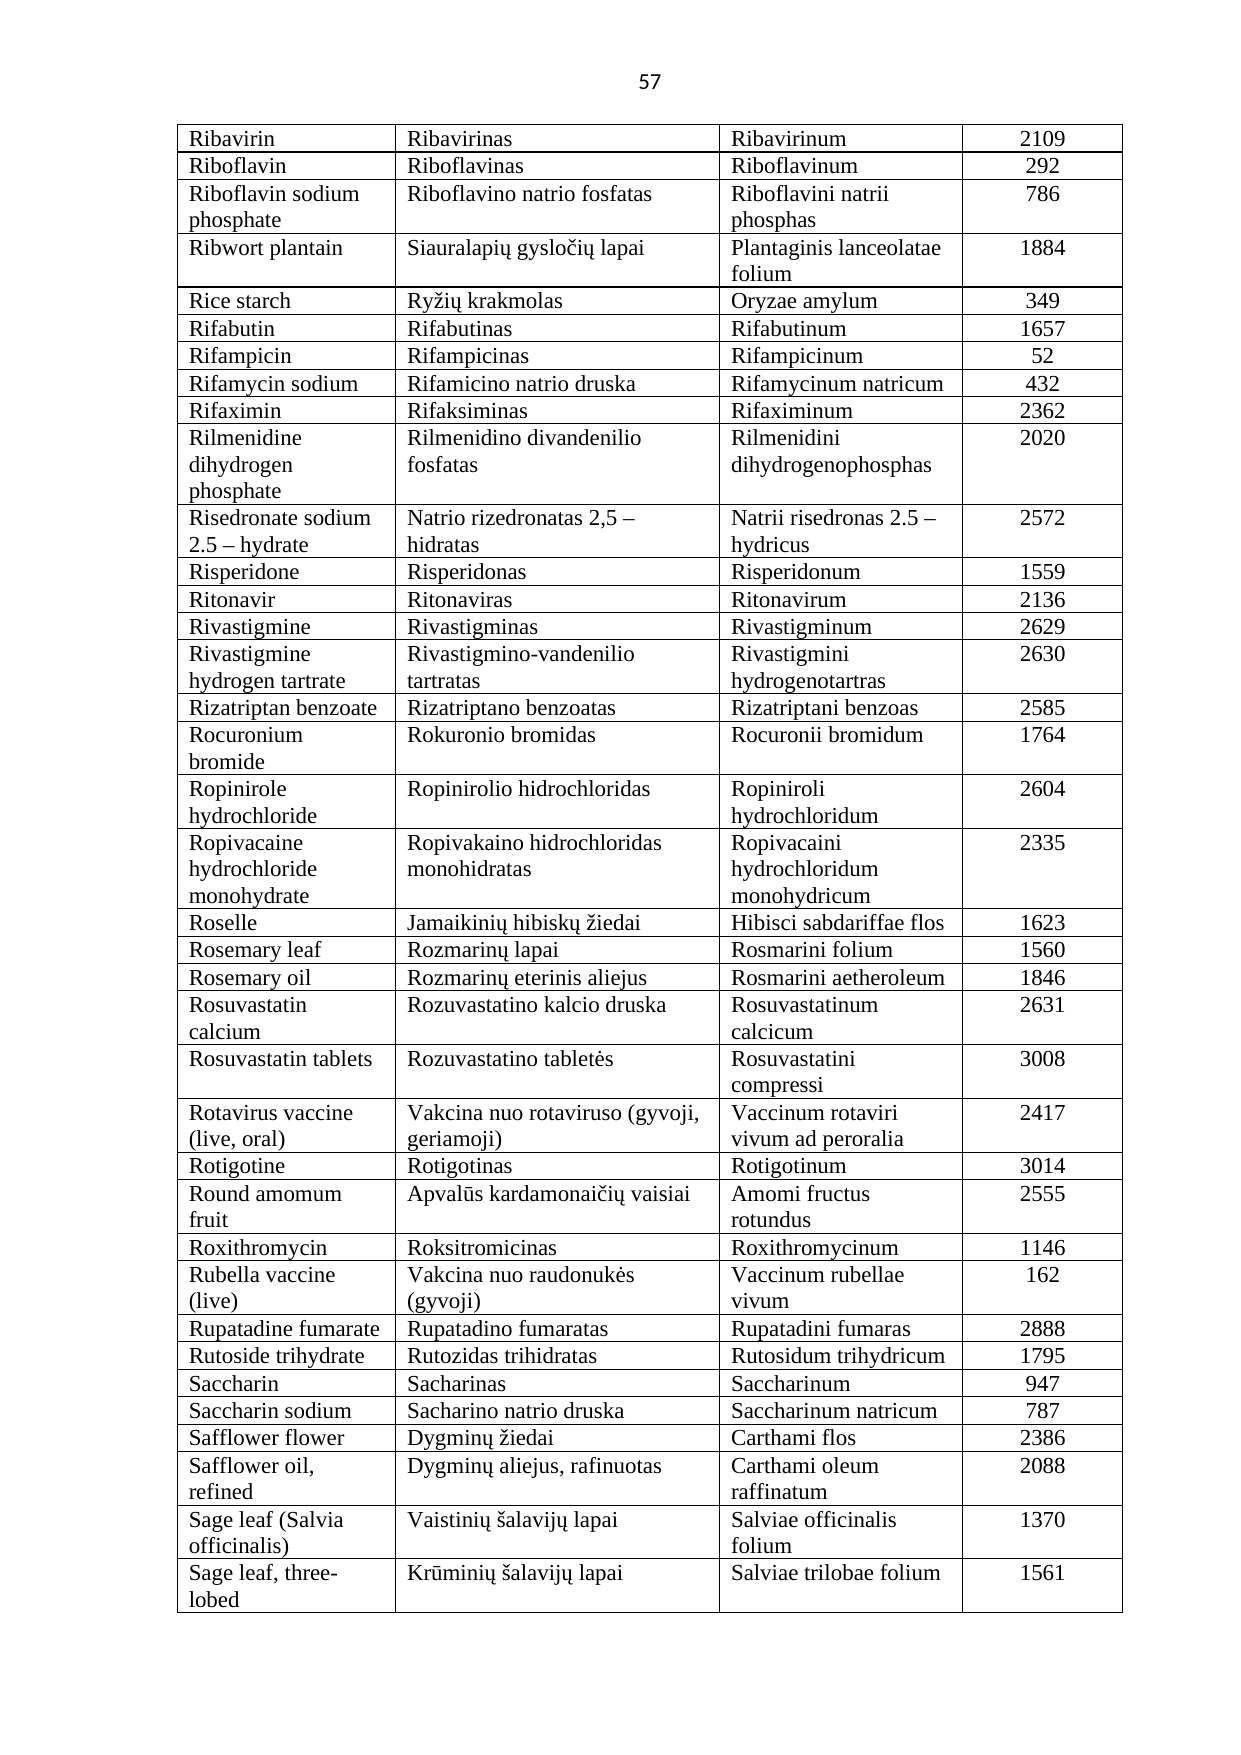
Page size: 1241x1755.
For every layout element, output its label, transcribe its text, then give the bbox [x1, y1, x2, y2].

table_cell Sage leaf, three-lobed [178, 1559, 395, 1612]
table_cell Riboflavini natrii phosphas [720, 180, 962, 233]
table_cell Ropivacaine hydrochloride monohydrate [178, 829, 395, 908]
table_cell Rilmenidini dihydrogenophosphas [720, 424, 962, 503]
table_cell Rizatriptano benzoatas [396, 694, 719, 721]
table_cell Vaccinum rubellae vivum [720, 1261, 962, 1314]
table_cell 2362 [963, 397, 1122, 423]
table_cell Rilmenidine dihydrogen phosphate [178, 424, 395, 503]
table_cell 2386 [963, 1425, 1122, 1451]
table_cell Dygminų aliejus, rafinuotas [396, 1452, 719, 1504]
table_cell Ropivakaino hidrochloridas monohidratas [396, 829, 719, 908]
table_cell Jamaikinių hibiskų žiedai [396, 909, 719, 936]
table_cell 1764 [963, 722, 1122, 774]
table_cell Ritonaviras [396, 586, 719, 612]
table_cell Risedronate sodium 2.5 – hydrate [178, 505, 395, 557]
table_cell 1884 [963, 234, 1122, 286]
table_cell Rosemary oil [178, 964, 395, 990]
table_cell Ribavirinas [396, 125, 719, 151]
table_cell Rozuvastatino kalcio druska [396, 991, 719, 1044]
table_cell Ribwort plantain [178, 234, 395, 286]
table_cell 2629 [963, 613, 1122, 639]
table_cell Ropivacaini hydrochloridum monohydricum [720, 829, 962, 908]
table_cell Rifampicin [178, 342, 395, 368]
table_cell Rifampicinas [396, 342, 719, 368]
table_cell Rivastigmine [178, 613, 395, 639]
table_cell Sage leaf (Salvia officinalis) [178, 1506, 395, 1558]
table_cell Roksitromicinas [396, 1234, 719, 1260]
table_cell Carthami flos [720, 1425, 962, 1451]
table_cell 2020 [963, 424, 1122, 503]
table_cell Roxithromycinum [720, 1234, 962, 1260]
table_cell Vaccinum rotaviri vivum ad peroralia [720, 1099, 962, 1152]
table_cell 2088 [963, 1452, 1122, 1504]
table_cell Rosuvastatini compressi [720, 1045, 962, 1098]
table_cell Rifamicino natrio druska [396, 370, 719, 396]
table_cell Natrio rizedronatas 2,5 – hidratas [396, 505, 719, 557]
table_cell Krūminių šalavijų lapai [396, 1559, 719, 1612]
table_cell Ropinirole hydrochloride [178, 775, 395, 828]
table_cell Roxithromycin [178, 1234, 395, 1260]
table_cell Risperidone [178, 558, 395, 584]
table_cell 2604 [963, 775, 1122, 828]
table_cell 2136 [963, 586, 1122, 612]
table_cell Rizatriptan benzoate [178, 694, 395, 721]
table_cell Vakcina nuo raudonukės (gyvoji) [396, 1261, 719, 1314]
table_cell Rosuvastatin tablets [178, 1045, 395, 1098]
table_cell Saccharinum natricum [720, 1397, 962, 1423]
table_cell 52 [963, 342, 1122, 368]
table_cell Rupatadino fumaratas [396, 1315, 719, 1341]
table_cell Rilmenidino divandenilio fosfatas [396, 424, 719, 503]
table_cell Rivastigminum [720, 613, 962, 639]
table_cell 1370 [963, 1506, 1122, 1558]
table_cell 2585 [963, 694, 1122, 721]
table_cell 2631 [963, 991, 1122, 1044]
table_cell Safflower flower [178, 1425, 395, 1451]
table_cell 3008 [963, 1045, 1122, 1098]
table_cell Oryzae amylum [720, 288, 962, 314]
table_cell Saccharin sodium [178, 1397, 395, 1423]
table_cell Rotigotinas [396, 1153, 719, 1179]
table_cell Risperidonas [396, 558, 719, 584]
table_cell Rivastigmini hydrogenotartras [720, 640, 962, 693]
table_cell Rivastigmino-vandenilio tartratas [396, 640, 719, 693]
table_cell Rupatadini fumaras [720, 1315, 962, 1341]
table_cell 1795 [963, 1342, 1122, 1369]
table_cell Amomi fructus rotundus [720, 1180, 962, 1233]
table_cell Rotavirus vaccine (live, oral) [178, 1099, 395, 1152]
table_cell 1657 [963, 315, 1122, 341]
table_cell Round amomum fruit [178, 1180, 395, 1233]
table_cell Rosmarini folium [720, 937, 962, 963]
table_cell Rotigotine [178, 1153, 395, 1179]
table_cell Rifabutinas [396, 315, 719, 341]
table_cell Ribavirin [178, 125, 395, 151]
table_cell Riboflavinas [396, 153, 719, 179]
table_cell Risperidonum [720, 558, 962, 584]
table_cell Carthami oleum raffinatum [720, 1452, 962, 1504]
table_cell Riboflavin sodium phosphate [178, 180, 395, 233]
table_cell 2572 [963, 505, 1122, 557]
table_cell 1559 [963, 558, 1122, 584]
table_cell Rosuvastatinum calcicum [720, 991, 962, 1044]
table_cell 2888 [963, 1315, 1122, 1341]
table_cell Riboflavino natrio fosfatas [396, 180, 719, 233]
table_cell Rice starch [178, 288, 395, 314]
table_cell Salviae trilobae folium [720, 1559, 962, 1612]
table_cell Ritonavirum [720, 586, 962, 612]
table_cell Rosuvastatin calcium [178, 991, 395, 1044]
table_cell Riboflavin [178, 153, 395, 179]
table_cell Rivastigminas [396, 613, 719, 639]
table_cell 1561 [963, 1559, 1122, 1612]
table_cell Siauralapių gysločių lapai [396, 234, 719, 286]
table_cell 786 [963, 180, 1122, 233]
table_cell Ribavirinum [720, 125, 962, 151]
table_cell Ropinirolio hidrochloridas [396, 775, 719, 828]
table_cell Rokuronio bromidas [396, 722, 719, 774]
table_cell Rifamycin sodium [178, 370, 395, 396]
table_cell 947 [963, 1370, 1122, 1396]
table_cell Rivastigmine hydrogen tartrate [178, 640, 395, 693]
table_cell Rocuronii bromidum [720, 722, 962, 774]
table_cell Hibisci sabdariffae flos [720, 909, 962, 936]
table_cell Riboflavinum [720, 153, 962, 179]
table_cell Plantaginis lanceolatae folium [720, 234, 962, 286]
table_cell Roselle [178, 909, 395, 936]
table_cell Rifampicinum [720, 342, 962, 368]
table_cell Rizatriptani benzoas [720, 694, 962, 721]
table_cell 2630 [963, 640, 1122, 693]
table_cell Rifaximinum [720, 397, 962, 423]
table_cell Rocuronium bromide [178, 722, 395, 774]
table_cell 2417 [963, 1099, 1122, 1152]
table_cell Rosemary leaf [178, 937, 395, 963]
table_cell Ropiniroli hydrochloridum [720, 775, 962, 828]
table_cell Rosmarini aetheroleum [720, 964, 962, 990]
table_cell Rutoside trihydrate [178, 1342, 395, 1369]
table_cell 3014 [963, 1153, 1122, 1179]
table_cell Ritonavir [178, 586, 395, 612]
table_cell 2555 [963, 1180, 1122, 1233]
table_cell 292 [963, 153, 1122, 179]
table_cell Rifabutinum [720, 315, 962, 341]
table_cell 162 [963, 1261, 1122, 1314]
table_cell 1846 [963, 964, 1122, 990]
table_cell Sacharino natrio druska [396, 1397, 719, 1423]
table_cell Rifaksiminas [396, 397, 719, 423]
table_cell 432 [963, 370, 1122, 396]
table_cell Safflower oil, refined [178, 1452, 395, 1504]
table_cell Rutozidas trihidratas [396, 1342, 719, 1369]
table_cell Vakcina nuo rotaviruso (gyvoji, geriamoji) [396, 1099, 719, 1152]
table_cell Rupatadine fumarate [178, 1315, 395, 1341]
table_cell 787 [963, 1397, 1122, 1423]
table_cell Dygminų žiedai [396, 1425, 719, 1451]
table_cell 1623 [963, 909, 1122, 936]
table_cell 2335 [963, 829, 1122, 908]
table_cell 349 [963, 288, 1122, 314]
table_cell Ryžių krakmolas [396, 288, 719, 314]
table_cell Rotigotinum [720, 1153, 962, 1179]
table_cell Vaistinių šalavijų lapai [396, 1506, 719, 1558]
table_cell Salviae officinalis folium [720, 1506, 962, 1558]
table_cell Sacharinas [396, 1370, 719, 1396]
table_cell Rifaximin [178, 397, 395, 423]
table_cell 1146 [963, 1234, 1122, 1260]
table_cell 2109 [963, 125, 1122, 151]
table_cell 1560 [963, 937, 1122, 963]
table_cell Rozmarinų eterinis aliejus [396, 964, 719, 990]
table_cell Rubella vaccine (live) [178, 1261, 395, 1314]
table_cell Saccharin [178, 1370, 395, 1396]
table_cell Rozmarinų lapai [396, 937, 719, 963]
table_cell Rifabutin [178, 315, 395, 341]
table_cell Rifamycinum natricum [720, 370, 962, 396]
table_cell Apvalūs kardamonaičių vaisiai [396, 1180, 719, 1233]
table_cell Natrii risedronas 2.5 – hydricus [720, 505, 962, 557]
table_cell Saccharinum [720, 1370, 962, 1396]
table_cell Rozuvastatino tabletės [396, 1045, 719, 1098]
table_cell Rutosidum trihydricum [720, 1342, 962, 1369]
